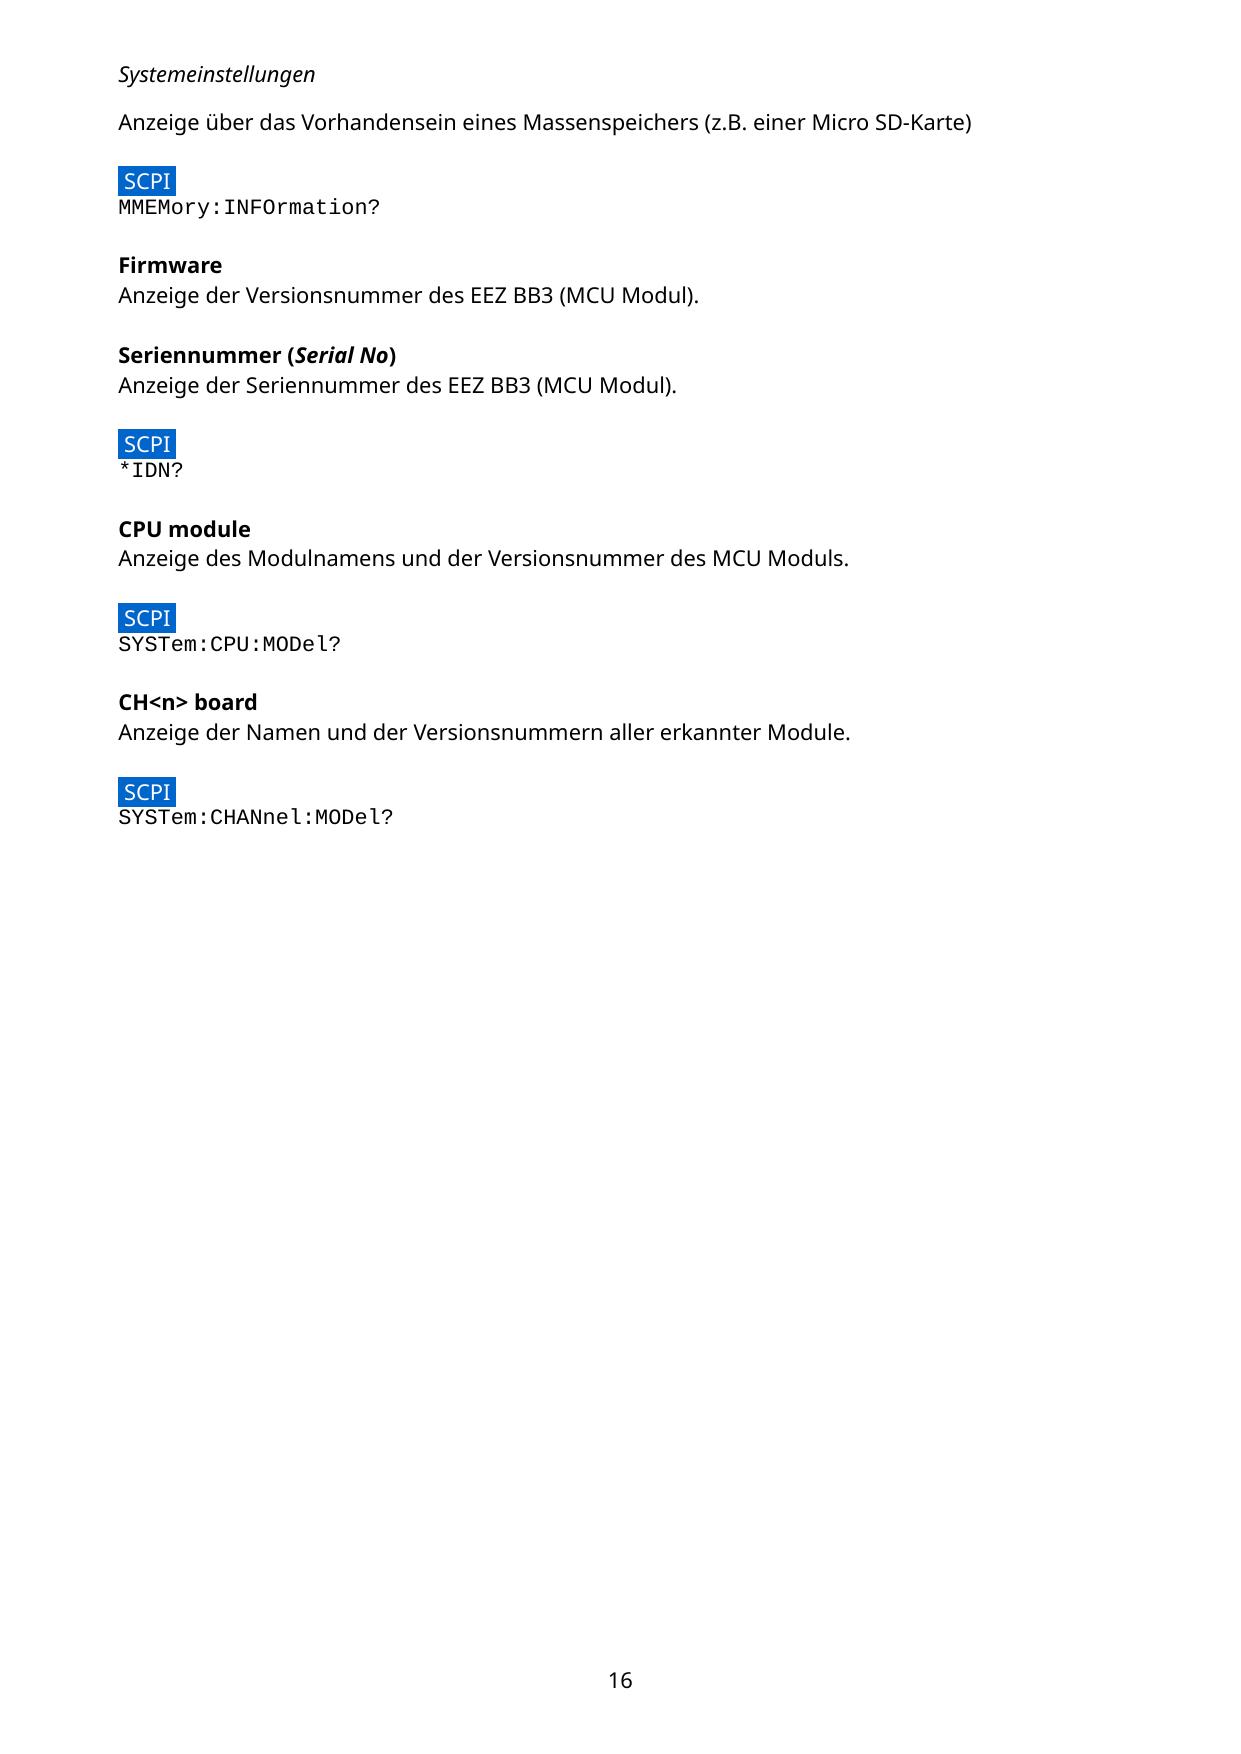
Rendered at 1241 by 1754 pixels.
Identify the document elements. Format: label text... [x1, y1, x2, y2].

text Seriennummer (Serial No) [118, 340, 1122, 370]
text SYSTem:CHANnel:MODel? [118, 807, 1122, 831]
text Anzeige über das Vorhandensein eines Massenspeichers (z.B. einer Micro SD-Karte) [118, 107, 1122, 136]
text Firmware [118, 251, 1122, 280]
text Anzeige der Seriennummer des EEZ BB3 (MCU Modul). [118, 370, 1122, 399]
text *IDN? [118, 459, 1122, 484]
text SCPI [118, 603, 1122, 633]
text CH<n> board [118, 687, 1122, 717]
text SCPI [118, 777, 1122, 807]
text CPU module [118, 514, 1122, 543]
text SCPI [118, 429, 1122, 459]
text SCPI [118, 166, 1122, 196]
text Anzeige der Namen und der Versionsnummern aller erkannter Module. [118, 717, 1122, 747]
text SYSTem:CPU:MODel? [118, 633, 1122, 658]
text MMEMory:INFOrmation? [118, 196, 1122, 221]
text Anzeige des Modulnamens und der Versionsnummer des MCU Moduls. [118, 543, 1122, 573]
text Anzeige der Versionsnummer des EEZ BB3 (MCU Modul). [118, 280, 1122, 310]
